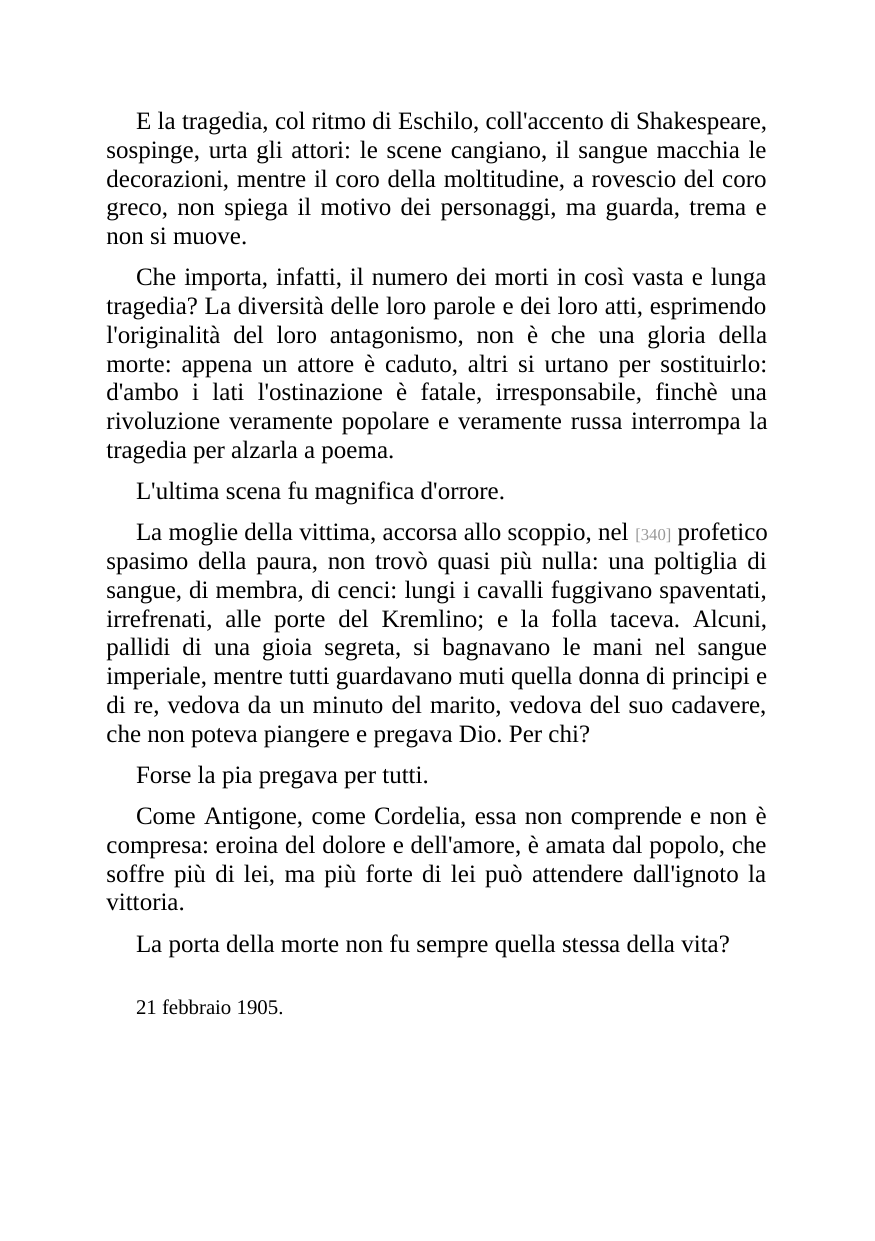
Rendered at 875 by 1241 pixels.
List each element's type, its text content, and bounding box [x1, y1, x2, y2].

text 21 febbraio 1905. [106, 995, 768, 1019]
text Che importa, infatti, il numero dei morti in così vasta e lunga tragedia? La diversità delle loro parole e dei loro atti, esprimendo l'originalità del loro antagonismo, non è che una gloria della morte: appena un attore è caduto, altri si urtano per sostituirlo: d'ambo i lati l'ostinazione è fatale, irresponsabile, finchè una rivoluzione veramente popolare e veramente russa interrompa la tragedia per alzarla a poema. [106, 262, 768, 464]
text La porta della morte non fu sempre quella stessa della vita? [106, 929, 768, 957]
text L'ultima scena fu magnifica d'orrore. [106, 476, 768, 505]
text E la tragedia, col ritmo di Eschilo, coll'accento di Shakespeare, sospinge, urta gli attori: le scene cangiano, il sangue macchia le decorazioni, mentre il coro della moltitudine, a rovescio del coro greco, non spiega il motivo dei personaggi, ma guarda, trema e non si muove. [106, 106, 768, 250]
text Come Antigone, come Cordelia, essa non comprende e non è compresa: eroina del dolore e dell'amore, è amata dal popolo, che soffre più di lei, ma più forte di lei può attendere dall'ignoto la vittoria. [106, 801, 768, 916]
text La moglie della vittima, accorsa allo scoppio, nel [340] profetico spasimo della paura, non trovò quasi più nulla: una poltiglia di sangue, di membra, di cenci: lungi i cavalli fuggivano spaventati, irrefrenati, alle porte del Kremlino; e la folla taceva. Alcuni, pallidi di una gioia segreta, si bagnavano le mani nel sangue imperiale, mentre tutti guardavano muti quella donna di principi e di re, vedova da un minuto del marito, vedova del suo cadavere, che non poteva piangere e pregava Dio. Per chi? [106, 517, 768, 747]
text Forse la pia pregava per tutti. [106, 760, 768, 789]
